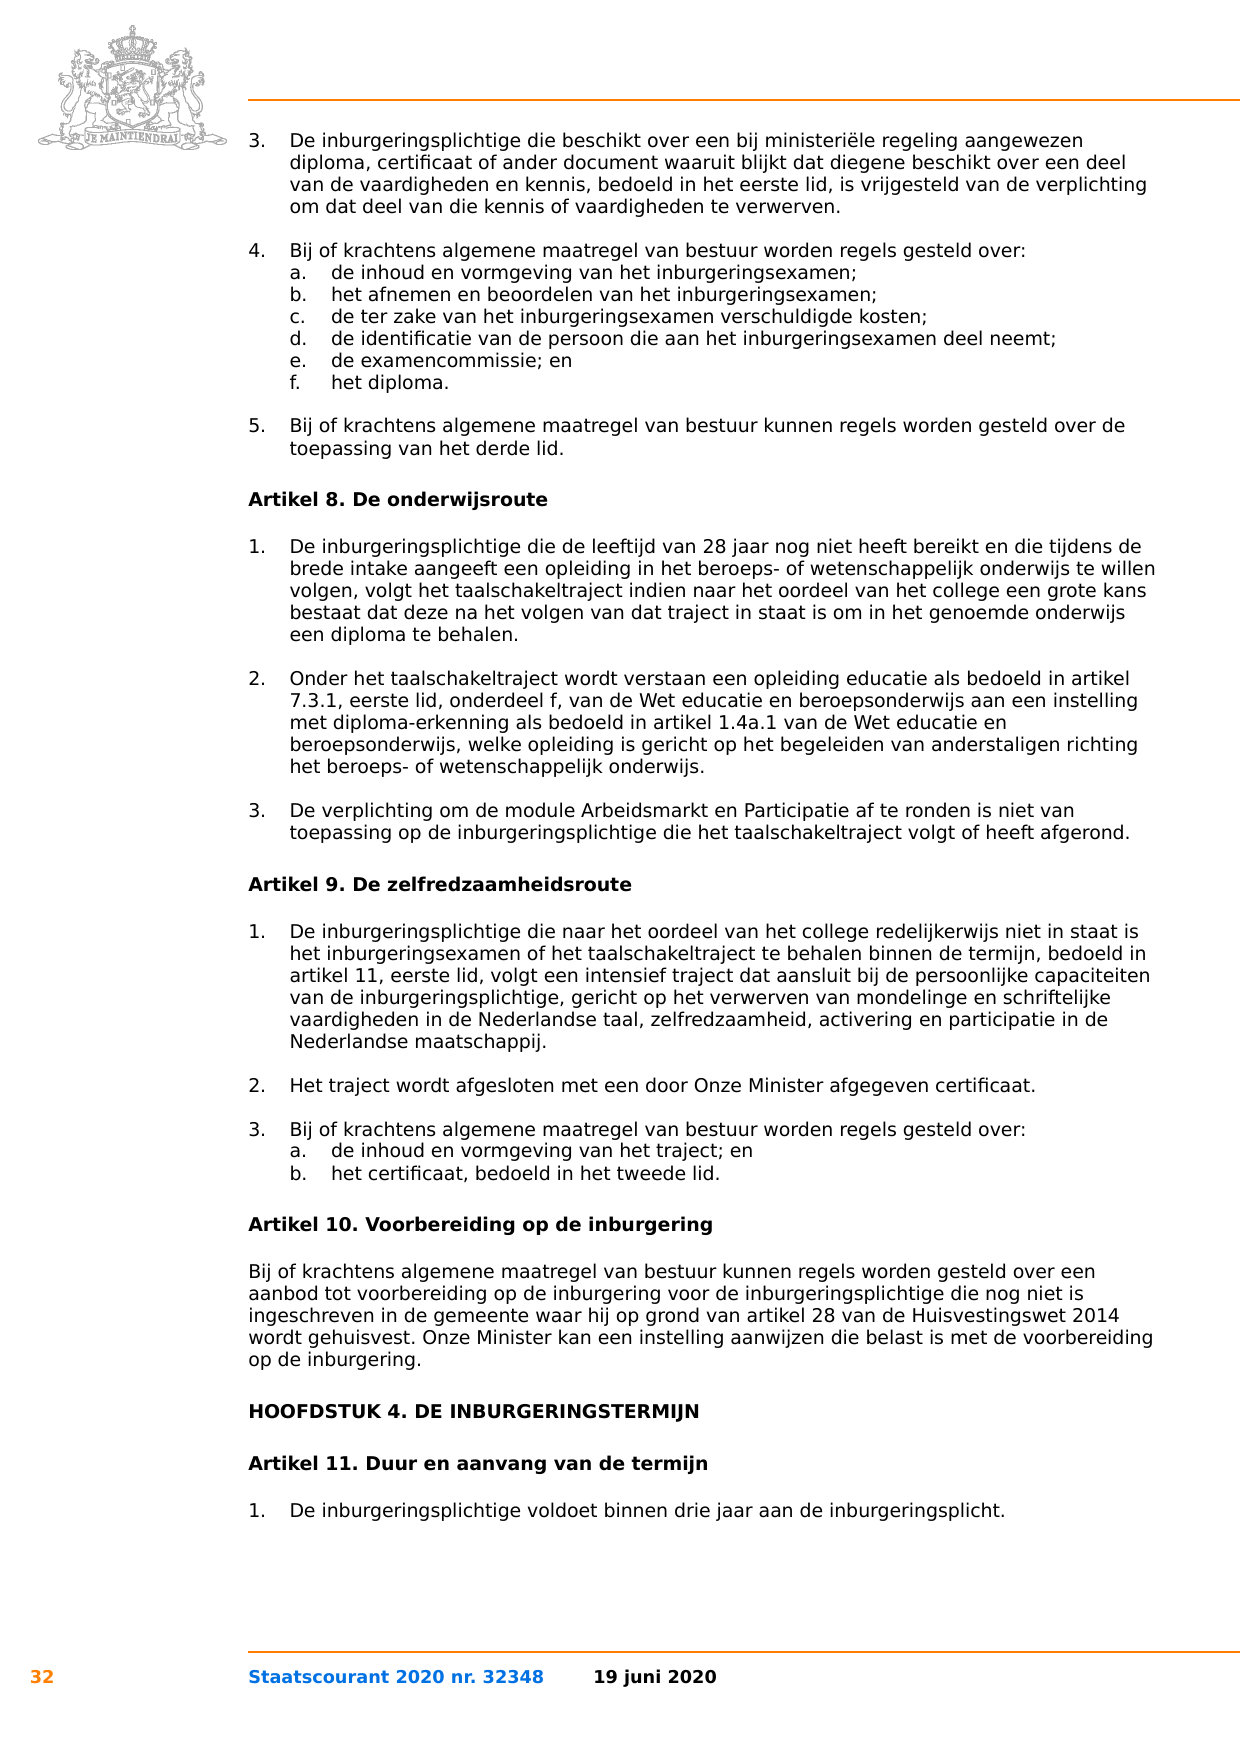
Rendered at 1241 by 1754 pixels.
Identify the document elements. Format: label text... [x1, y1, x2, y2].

subtitle HOOFDSTUK 4. DE INBURGERINGSTERMIJN [248, 1401, 1163, 1423]
text e. de examencommissie; en [289, 349, 1163, 372]
text 3. Bij of krachtens algemene maatregel van bestuur worden regels gesteld over: [248, 1118, 1163, 1140]
subtitle Artikel 11. Duur en aanvang van de termijn [248, 1453, 1163, 1475]
text c. de ter zake van het inburgeringsexamen verschuldigde kosten; [289, 306, 1163, 328]
text d. de identificatie van de persoon die aan het inburgeringsexamen deel neemt; [289, 328, 1163, 349]
subtitle Artikel 10. Voorbereiding op de inburgering [248, 1214, 1163, 1236]
text 3. De verplichting om de module Arbeidsmarkt en Participatie af te ronden is niet van toepassing op de inburgeringsplichtige die het taalschakeltraject volgt of heeft afgerond. [248, 800, 1163, 844]
text 2. Het traject wordt afgesloten met een door Onze Minister afgegeven certificaat. [248, 1074, 1163, 1097]
text b. het afnemen en beoordelen van het inburgeringsexamen; [289, 284, 1163, 306]
subtitle Artikel 9. De zelfredzaamheidsroute [248, 874, 1163, 896]
text a. de inhoud en vormgeving van het inburgeringsexamen; [289, 262, 1163, 284]
text 4. Bij of krachtens algemene maatregel van bestuur worden regels gesteld over: [248, 240, 1163, 262]
subtitle Artikel 8. De onderwijsroute [248, 489, 1163, 511]
text Bij of krachtens algemene maatregel van bestuur kunnen regels worden gesteld over een aanbod tot voorbereiding op de inburgering voor de inburgeringsplichtige die nog niet is ingeschreven in de gemeente waar hij op grond van artikel 28 van de Huisvestingswet 2014 wordt gehuisvest. Onze Minister kan een instelling aanwijzen die belast is met de voorbereiding op de inburgering. [248, 1261, 1163, 1371]
text 1. De inburgeringsplichtige die naar het oordeel van het college redelijkerwijs niet in staat is het inburgeringsexamen of het taalschakeltraject te behalen binnen de termijn, bedoeld in artikel 11, eerste lid, volgt een intensief traject dat aansluit bij de persoonlijke capaciteiten van de inburgeringsplichtige, gericht op het verwerven van mondelinge en schriftelijke vaardigheden in de Nederlandse taal, zelfredzaamheid, activering en participatie in de Nederlandse maatschappij. [248, 921, 1163, 1053]
text a. de inhoud en vormgeving van het traject; en [289, 1140, 1163, 1162]
text f. het diploma. [289, 372, 1163, 393]
text 5. Bij of krachtens algemene maatregel van bestuur kunnen regels worden gesteld over de toepassing van het derde lid. [248, 415, 1163, 459]
text 2. Onder het taalschakeltraject wordt verstaan een opleiding educatie als bedoeld in artikel 7.3.1, eerste lid, onderdeel f, van de Wet educatie en beroepsonderwijs aan een instelling met diploma-erkenning als bedoeld in artikel 1.4a.1 van de Wet educatie en beroepsonderwijs, welke opleiding is gericht op het begeleiden van anderstaligen richting het beroeps- of wetenschappelijk onderwijs. [248, 668, 1163, 778]
text 1. De inburgeringsplichtige die de leeftijd van 28 jaar nog niet heeft bereikt en die tijdens de brede intake aangeeft een opleiding in het beroeps- of wetenschappelijk onderwijs te willen volgen, volgt het taalschakeltraject indien naar het oordeel van het college een grote kans bestaat dat deze na het volgen van dat traject in staat is om in het genoemde onderwijs een diploma te behalen. [248, 536, 1163, 646]
text b. het certificaat, bedoeld in het tweede lid. [289, 1162, 1163, 1184]
picture [38, 25, 227, 150]
text 3. De inburgeringsplichtige die beschikt over een bij ministeriële regeling aangewezen diploma, certificaat of ander document waaruit blijkt dat diegene beschikt over een deel van de vaardigheden en kennis, bedoeld in het eerste lid, is vrijgesteld van de verplichting om dat deel van die kennis of vaardigheden te verwerven. [248, 130, 1163, 218]
text 1. De inburgeringsplichtige voldoet binnen drie jaar aan de inburgeringsplicht. [248, 1500, 1163, 1522]
